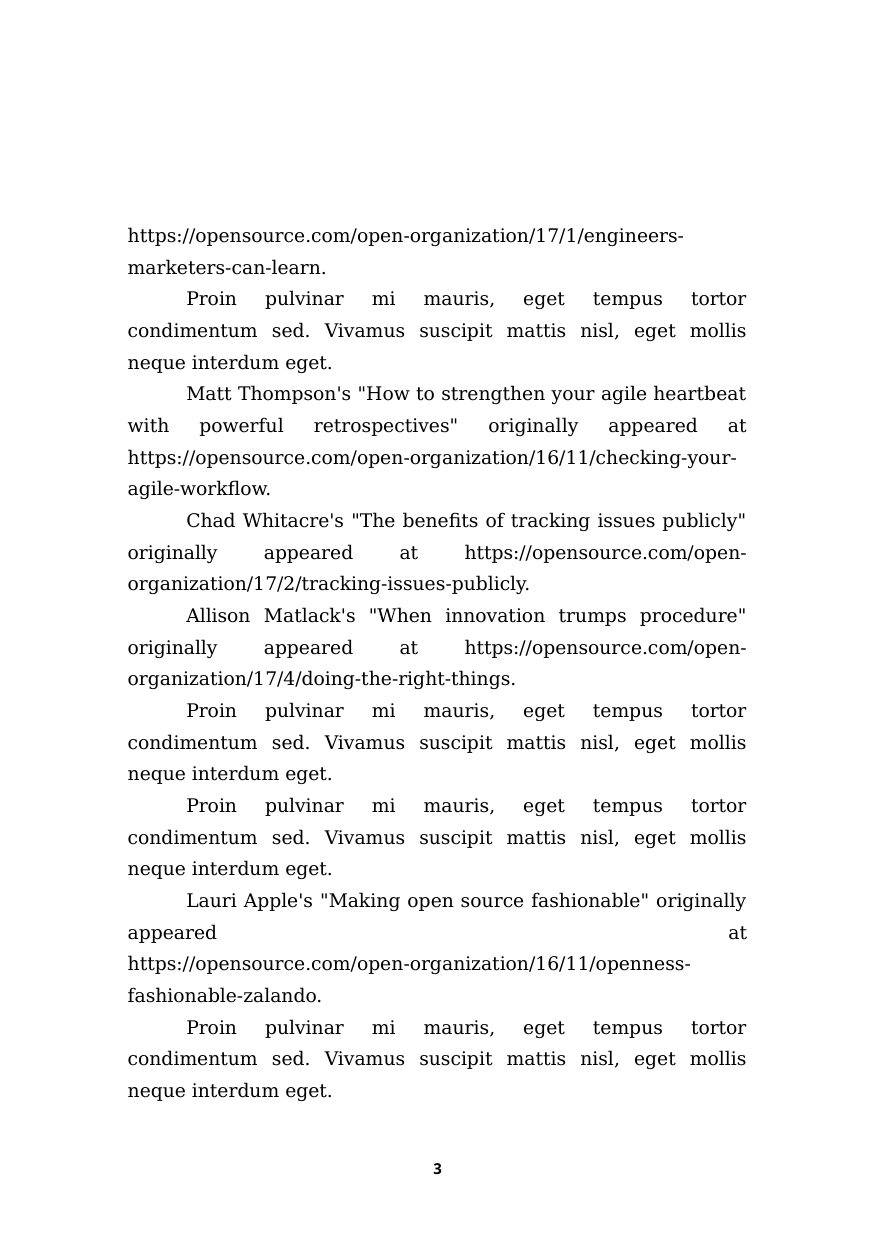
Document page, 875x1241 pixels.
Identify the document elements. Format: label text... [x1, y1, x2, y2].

text https://opensource.com/open-organization/17/1/engineers-marketers-can-learn. [127, 225, 747, 278]
text Allison Matlack's "When innovation trumps procedure" originally appeared at https://opensource.com/open-organization/17/4/doing-the-right-things. [127, 605, 747, 690]
text Proin pulvinar mi mauris, eget tempus tortor condimentum sed. Vivamus suscipit mattis nisl, eget mollis neque interdum eget. [127, 1017, 747, 1102]
text Lauri Apple's "Making open source fashionable" originally appeared at https://opensource.com/open-organization/16/11/openness-fashionable-zalando. [127, 890, 747, 1007]
text Matt Thompson's "How to strengthen your agile heartbeat with powerful retrospectives" originally appeared at https://opensource.com/open-organization/16/11/checking-your-agile-workflow. [127, 383, 747, 500]
text Chad Whitacre's "The benefits of tracking issues publicly" originally appeared at https://opensource.com/open-organization/17/2/tracking-issues-publicly. [127, 510, 747, 595]
text Proin pulvinar mi mauris, eget tempus tortor condimentum sed. Vivamus suscipit mattis nisl, eget mollis neque interdum eget. [127, 700, 747, 785]
text Proin pulvinar mi mauris, eget tempus tortor condimentum sed. Vivamus suscipit mattis nisl, eget mollis neque interdum eget. [127, 795, 747, 880]
text Proin pulvinar mi mauris, eget tempus tortor condimentum sed. Vivamus suscipit mattis nisl, eget mollis neque interdum eget. [127, 288, 747, 373]
